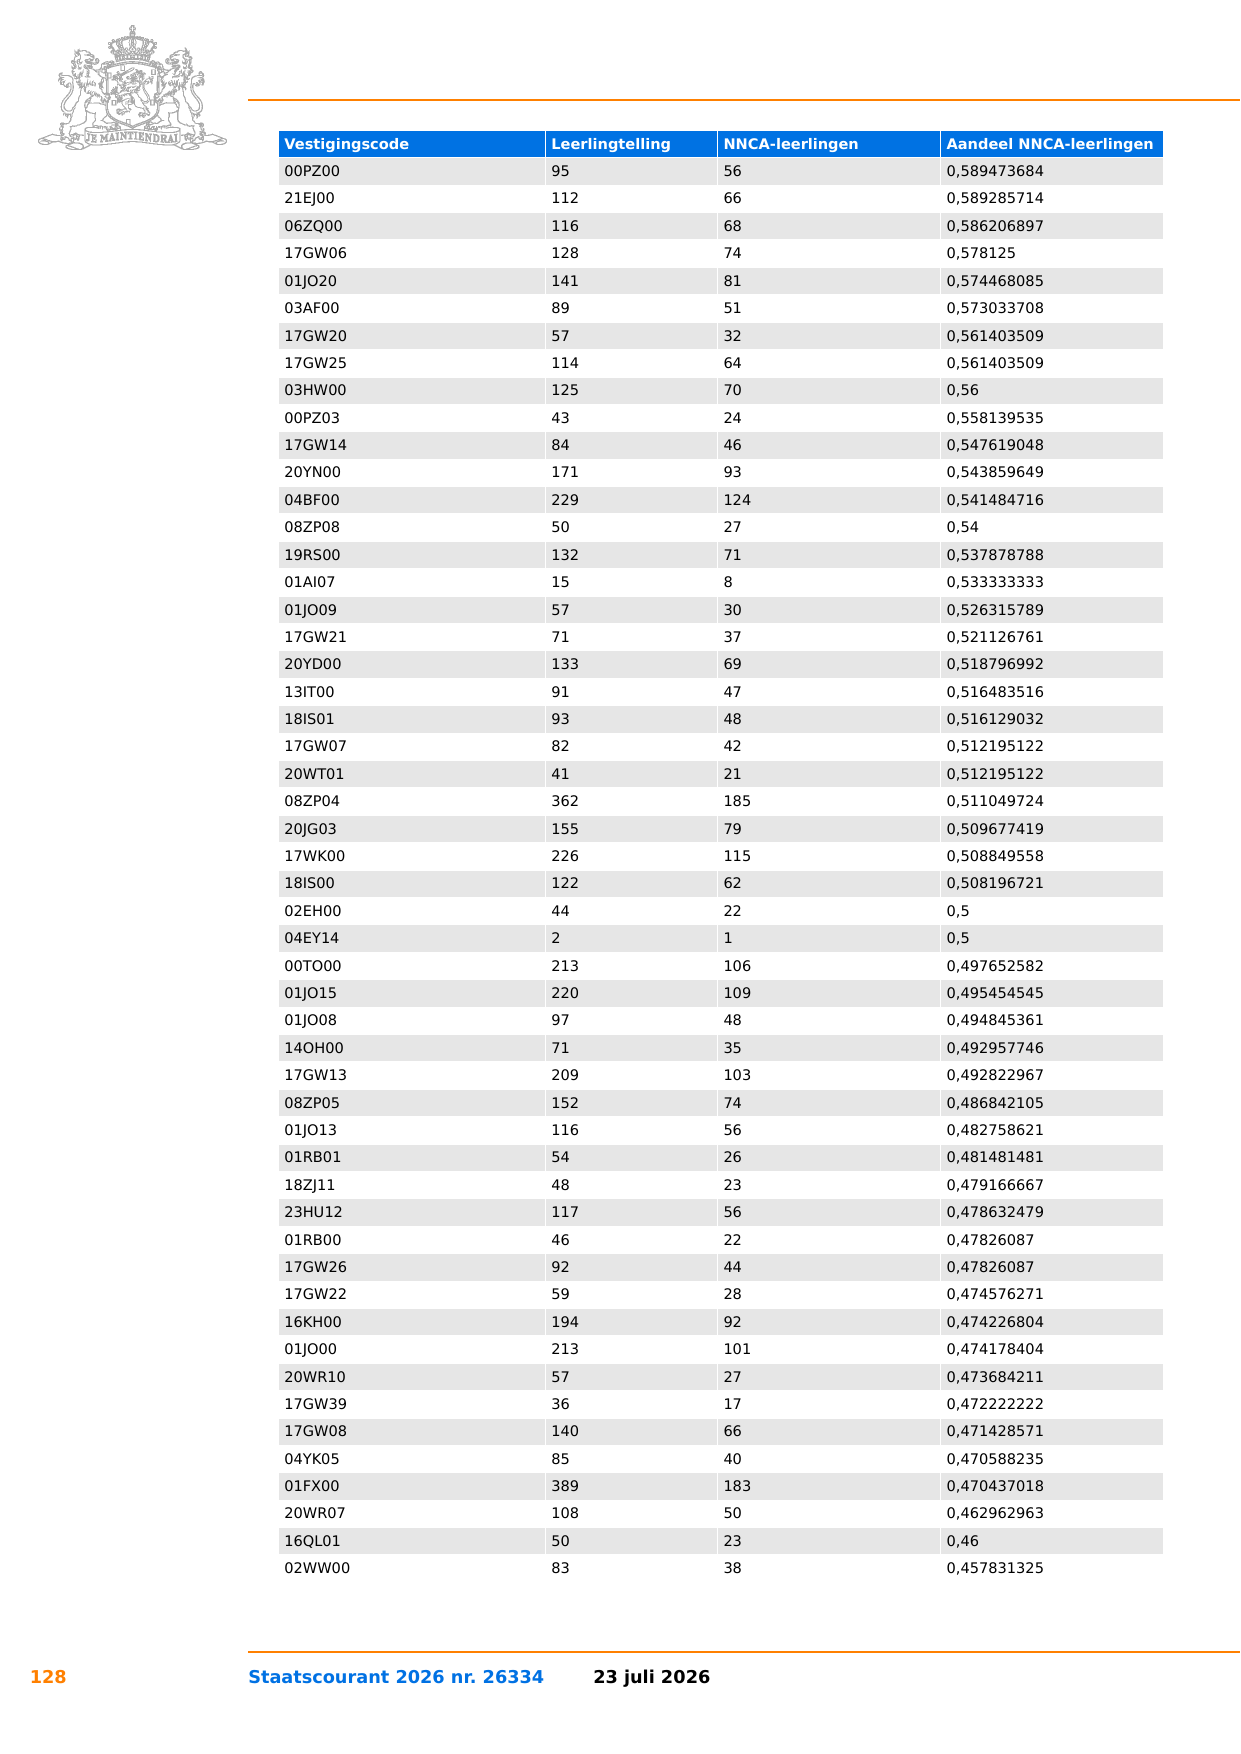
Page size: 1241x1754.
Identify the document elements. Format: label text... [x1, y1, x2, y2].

table_cell 40 [718, 1446, 940, 1472]
table_cell 125 [546, 378, 717, 404]
table_cell 0,478632479 [941, 1199, 1163, 1226]
table_cell 82 [546, 734, 717, 760]
table_cell 0,509677419 [941, 816, 1163, 842]
table_cell 37 [718, 624, 940, 650]
table_cell 08ZP04 [279, 789, 545, 815]
table_cell 0,46 [941, 1528, 1163, 1554]
table_cell 89 [546, 295, 717, 322]
table_cell 0,561403509 [941, 323, 1163, 349]
table_cell 229 [546, 487, 717, 513]
table_cell 0,578125 [941, 241, 1163, 267]
table_cell 04YK05 [279, 1446, 545, 1472]
table_cell 0,543859649 [941, 460, 1163, 486]
table_cell 0,521126761 [941, 624, 1163, 650]
table_cell 17GW39 [279, 1391, 545, 1417]
table_cell 03HW00 [279, 378, 545, 404]
table_cell 0,54 [941, 515, 1163, 541]
table_cell 226 [546, 843, 717, 869]
table_cell 21 [718, 761, 940, 787]
table_cell 185 [718, 789, 940, 815]
table_cell 0,47826087 [941, 1227, 1163, 1253]
table_cell 28 [718, 1282, 940, 1308]
table_cell 70 [718, 378, 940, 404]
table_cell 0,474226804 [941, 1309, 1163, 1335]
table_cell 0,516483516 [941, 679, 1163, 705]
table_cell 66 [718, 1419, 940, 1445]
table_cell 116 [546, 1117, 717, 1143]
table_cell 0,486842105 [941, 1090, 1163, 1116]
table_cell 8 [718, 569, 940, 596]
table_cell 101 [718, 1336, 940, 1363]
table_cell 389 [546, 1473, 717, 1500]
table_cell 17GW08 [279, 1419, 545, 1445]
table_cell 194 [546, 1309, 717, 1335]
table_header NNCA-leerlingen [718, 131, 940, 157]
table_cell 57 [546, 1364, 717, 1390]
table_cell 97 [546, 1008, 717, 1034]
table_cell 17GW07 [279, 734, 545, 760]
table_cell 42 [718, 734, 940, 760]
table_cell 01AI07 [279, 569, 545, 596]
table_cell 01JO13 [279, 1117, 545, 1143]
table_cell 51 [718, 295, 940, 322]
table_cell 13IT00 [279, 679, 545, 705]
table_cell 0,541484716 [941, 487, 1163, 513]
table_cell 20WR07 [279, 1501, 545, 1527]
table_cell 56 [718, 158, 940, 185]
table_cell 15 [546, 569, 717, 596]
table_cell 59 [546, 1282, 717, 1308]
table_cell 14OH00 [279, 1035, 545, 1061]
table_cell 16QL01 [279, 1528, 545, 1554]
table_cell 41 [546, 761, 717, 787]
table_cell 35 [718, 1035, 940, 1061]
table_cell 20YD00 [279, 651, 545, 678]
table_cell 16KH00 [279, 1309, 545, 1335]
table_cell 64 [718, 350, 940, 376]
table_cell 0,526315789 [941, 597, 1163, 623]
table_cell 01FX00 [279, 1473, 545, 1500]
table_cell 56 [718, 1117, 940, 1143]
table_cell 48 [718, 1008, 940, 1034]
table_cell 50 [546, 1528, 717, 1554]
table_cell 22 [718, 1227, 940, 1253]
table_cell 109 [718, 980, 940, 1007]
table_cell 24 [718, 405, 940, 431]
table_cell 32 [718, 323, 940, 349]
table_cell 17GW22 [279, 1282, 545, 1308]
table_cell 50 [546, 515, 717, 541]
table_cell 213 [546, 1336, 717, 1363]
table_cell 01JO20 [279, 268, 545, 294]
table_cell 23 [718, 1172, 940, 1198]
table_cell 01JO15 [279, 980, 545, 1007]
table_cell 0,547619048 [941, 432, 1163, 459]
table_cell 54 [546, 1145, 717, 1171]
table_cell 0,508196721 [941, 871, 1163, 897]
table_cell 0,508849558 [941, 843, 1163, 869]
table_cell 117 [546, 1199, 717, 1226]
table_cell 27 [718, 515, 940, 541]
table_cell 213 [546, 953, 717, 979]
table_cell 108 [546, 1501, 717, 1527]
table_cell 0,537878788 [941, 542, 1163, 568]
table_cell 47 [718, 679, 940, 705]
table_cell 132 [546, 542, 717, 568]
table_cell 0,561403509 [941, 350, 1163, 376]
table_cell 0,586206897 [941, 213, 1163, 239]
table_cell 79 [718, 816, 940, 842]
table_cell 23HU12 [279, 1199, 545, 1226]
table_cell 0,471428571 [941, 1419, 1163, 1445]
table_cell 0,492822967 [941, 1063, 1163, 1089]
table_cell 17GW26 [279, 1254, 545, 1281]
table_cell 209 [546, 1063, 717, 1089]
table_header Leerlingtelling [546, 131, 717, 157]
table_cell 93 [718, 460, 940, 486]
table_cell 43 [546, 405, 717, 431]
table_cell 30 [718, 597, 940, 623]
table_cell 18ZJ11 [279, 1172, 545, 1198]
table_cell 17GW20 [279, 323, 545, 349]
table_cell 0,470437018 [941, 1473, 1163, 1500]
table_cell 0,479166667 [941, 1172, 1163, 1198]
table_cell 17GW21 [279, 624, 545, 650]
table_cell 103 [718, 1063, 940, 1089]
table_cell 81 [718, 268, 940, 294]
table_cell 44 [546, 898, 717, 924]
table_cell 21EJ00 [279, 186, 545, 212]
table_cell 20JG03 [279, 816, 545, 842]
table_cell 0,462962963 [941, 1501, 1163, 1527]
table_cell 0,558139535 [941, 405, 1163, 431]
table_cell 08ZP08 [279, 515, 545, 541]
table_cell 50 [718, 1501, 940, 1527]
table_cell 2 [546, 925, 717, 952]
table_cell 0,495454545 [941, 980, 1163, 1007]
table_cell 115 [718, 843, 940, 869]
table_cell 71 [718, 542, 940, 568]
table_cell 91 [546, 679, 717, 705]
table_cell 114 [546, 350, 717, 376]
table_cell 23 [718, 1528, 940, 1554]
table_cell 08ZP05 [279, 1090, 545, 1116]
table_cell 0,472222222 [941, 1391, 1163, 1417]
table_cell 20YN00 [279, 460, 545, 486]
table_header Aandeel NNCA-leerlingen [941, 131, 1163, 157]
table_cell 44 [718, 1254, 940, 1281]
table_cell 0,589473684 [941, 158, 1163, 185]
table_cell 92 [546, 1254, 717, 1281]
table_cell 04EY14 [279, 925, 545, 952]
picture [38, 25, 227, 150]
table_cell 155 [546, 816, 717, 842]
table_cell 0,512195122 [941, 734, 1163, 760]
table_cell 74 [718, 241, 940, 267]
table_cell 1 [718, 925, 940, 952]
table_cell 0,473684211 [941, 1364, 1163, 1390]
table_cell 01RB00 [279, 1227, 545, 1253]
table_cell 26 [718, 1145, 940, 1171]
table_cell 0,47826087 [941, 1254, 1163, 1281]
table_cell 0,5 [941, 925, 1163, 952]
table_cell 71 [546, 1035, 717, 1061]
table_cell 0,457831325 [941, 1556, 1163, 1582]
table_cell 0,497652582 [941, 953, 1163, 979]
table_cell 133 [546, 651, 717, 678]
table_cell 19RS00 [279, 542, 545, 568]
table_cell 48 [718, 706, 940, 733]
table_cell 68 [718, 213, 940, 239]
table_cell 92 [718, 1309, 940, 1335]
table_cell 36 [546, 1391, 717, 1417]
table_cell 84 [546, 432, 717, 459]
table_cell 01JO00 [279, 1336, 545, 1363]
table_cell 106 [718, 953, 940, 979]
table_cell 04BF00 [279, 487, 545, 513]
table_cell 122 [546, 871, 717, 897]
table_cell 0,470588235 [941, 1446, 1163, 1472]
table_cell 17GW25 [279, 350, 545, 376]
table_cell 57 [546, 323, 717, 349]
table_cell 112 [546, 186, 717, 212]
table_cell 56 [718, 1199, 940, 1226]
table_cell 17GW14 [279, 432, 545, 459]
table_header Vestigingscode [279, 131, 545, 157]
table_cell 17WK00 [279, 843, 545, 869]
table_cell 0,5 [941, 898, 1163, 924]
table_cell 00PZ03 [279, 405, 545, 431]
table_cell 57 [546, 597, 717, 623]
table_cell 0,518796992 [941, 651, 1163, 678]
table_cell 0,589285714 [941, 186, 1163, 212]
table_cell 0,482758621 [941, 1117, 1163, 1143]
table_cell 0,494845361 [941, 1008, 1163, 1034]
table_cell 06ZQ00 [279, 213, 545, 239]
table_cell 02EH00 [279, 898, 545, 924]
table_cell 18IS01 [279, 706, 545, 733]
table_cell 362 [546, 789, 717, 815]
table_cell 71 [546, 624, 717, 650]
table_cell 171 [546, 460, 717, 486]
table_cell 220 [546, 980, 717, 1007]
table_cell 17GW13 [279, 1063, 545, 1089]
table_cell 01RB01 [279, 1145, 545, 1171]
table_cell 46 [546, 1227, 717, 1253]
table_cell 128 [546, 241, 717, 267]
table_cell 20WR10 [279, 1364, 545, 1390]
table_cell 01JO08 [279, 1008, 545, 1034]
table_cell 0,474576271 [941, 1282, 1163, 1308]
table_cell 03AF00 [279, 295, 545, 322]
table_cell 0,511049724 [941, 789, 1163, 815]
table_cell 124 [718, 487, 940, 513]
table_cell 22 [718, 898, 940, 924]
table_cell 0,574468085 [941, 268, 1163, 294]
table_cell 18IS00 [279, 871, 545, 897]
table_cell 0,573033708 [941, 295, 1163, 322]
table_cell 62 [718, 871, 940, 897]
table_cell 152 [546, 1090, 717, 1116]
table_cell 69 [718, 651, 940, 678]
table_cell 0,533333333 [941, 569, 1163, 596]
table_cell 20WT01 [279, 761, 545, 787]
table_cell 85 [546, 1446, 717, 1472]
table_cell 0,492957746 [941, 1035, 1163, 1061]
table_cell 00PZ00 [279, 158, 545, 185]
table_cell 141 [546, 268, 717, 294]
table_cell 48 [546, 1172, 717, 1198]
table_cell 0,512195122 [941, 761, 1163, 787]
table_cell 0,56 [941, 378, 1163, 404]
table_cell 38 [718, 1556, 940, 1582]
table_cell 183 [718, 1473, 940, 1500]
table_cell 17 [718, 1391, 940, 1417]
table_cell 46 [718, 432, 940, 459]
table_cell 95 [546, 158, 717, 185]
table_cell 0,516129032 [941, 706, 1163, 733]
table_cell 93 [546, 706, 717, 733]
table_cell 66 [718, 186, 940, 212]
table_cell 74 [718, 1090, 940, 1116]
table_cell 17GW06 [279, 241, 545, 267]
table_cell 01JO09 [279, 597, 545, 623]
table_cell 0,474178404 [941, 1336, 1163, 1363]
table_cell 140 [546, 1419, 717, 1445]
table_cell 116 [546, 213, 717, 239]
table_cell 83 [546, 1556, 717, 1582]
table_cell 02WW00 [279, 1556, 545, 1582]
table_cell 00TO00 [279, 953, 545, 979]
table_cell 0,481481481 [941, 1145, 1163, 1171]
table_cell 27 [718, 1364, 940, 1390]
